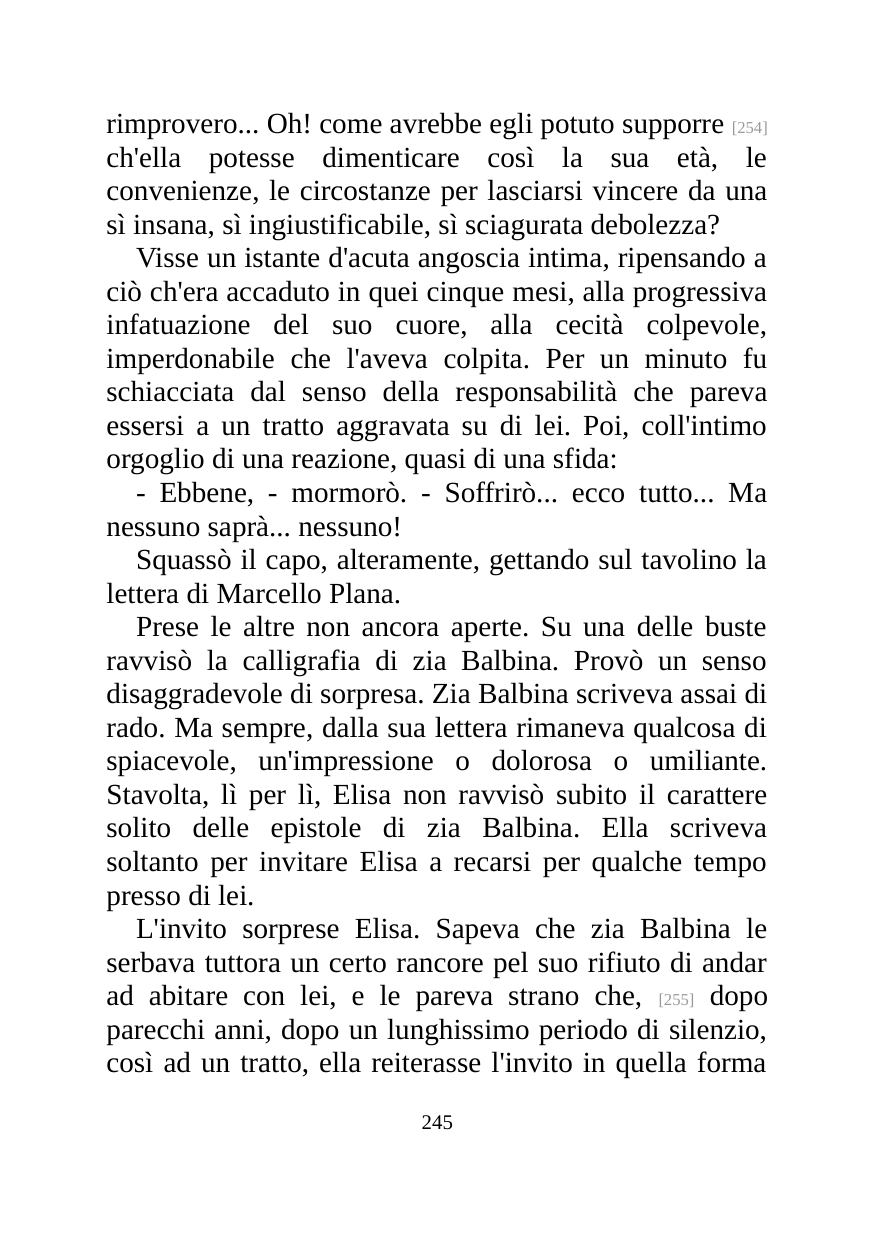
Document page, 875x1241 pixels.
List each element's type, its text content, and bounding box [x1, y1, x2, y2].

text rimprovero... Oh! come avrebbe egli potuto supporre [254] ch'ella potesse dimenticare così la sua età, le convenienze, le circostanze per lasciarsi vincere da una sì insana, sì ingiustificabile, sì sciagurata debolezza? [106, 106, 768, 240]
text L'invito sorprese Elisa. Sapeva che zia Balbina le serbava tuttora un certo rancore pel suo rifiuto di andar ad abitare con lei, e le pareva strano che, [255] dopo parecchi anni, dopo un lunghissimo periodo di silenzio, così ad un tratto, ella reiterasse l'invito in quella forma [106, 911, 768, 1079]
text - Ebbene, - mormorò. - Soffrirò... ecco tutto... Ma nessuno saprà... nessuno! [106, 475, 768, 542]
text Squassò il capo, alteramente, gettando sul tavolino la lettera di Marcello Plana. [106, 542, 768, 609]
text Prese le altre non ancora aperte. Su una delle buste ravvisò la calligrafia di zia Balbina. Provò un senso disaggradevole di sorpresa. Zia Balbina scriveva assai di rado. Ma sempre, dalla sua lettera rimaneva qualcosa di spiacevole, un'impressione o dolorosa o umiliante. Stavolta, lì per lì, Elisa non ravvisò subito il carattere solito delle epistole di zia Balbina. Ella scriveva soltanto per invitare Elisa a recarsi per qualche tempo presso di lei. [106, 609, 768, 911]
text Visse un istante d'acuta angoscia intima, ripensando a ciò ch'era accaduto in quei cinque mesi, alla progressiva infatuazione del suo cuore, alla cecità colpevole, imperdonabile che l'aveva colpita. Per un minuto fu schiacciata dal senso della responsabilità che pareva essersi a un tratto aggravata su di lei. Poi, coll'intimo orgoglio di una reazione, quasi di una sfida: [106, 240, 768, 475]
